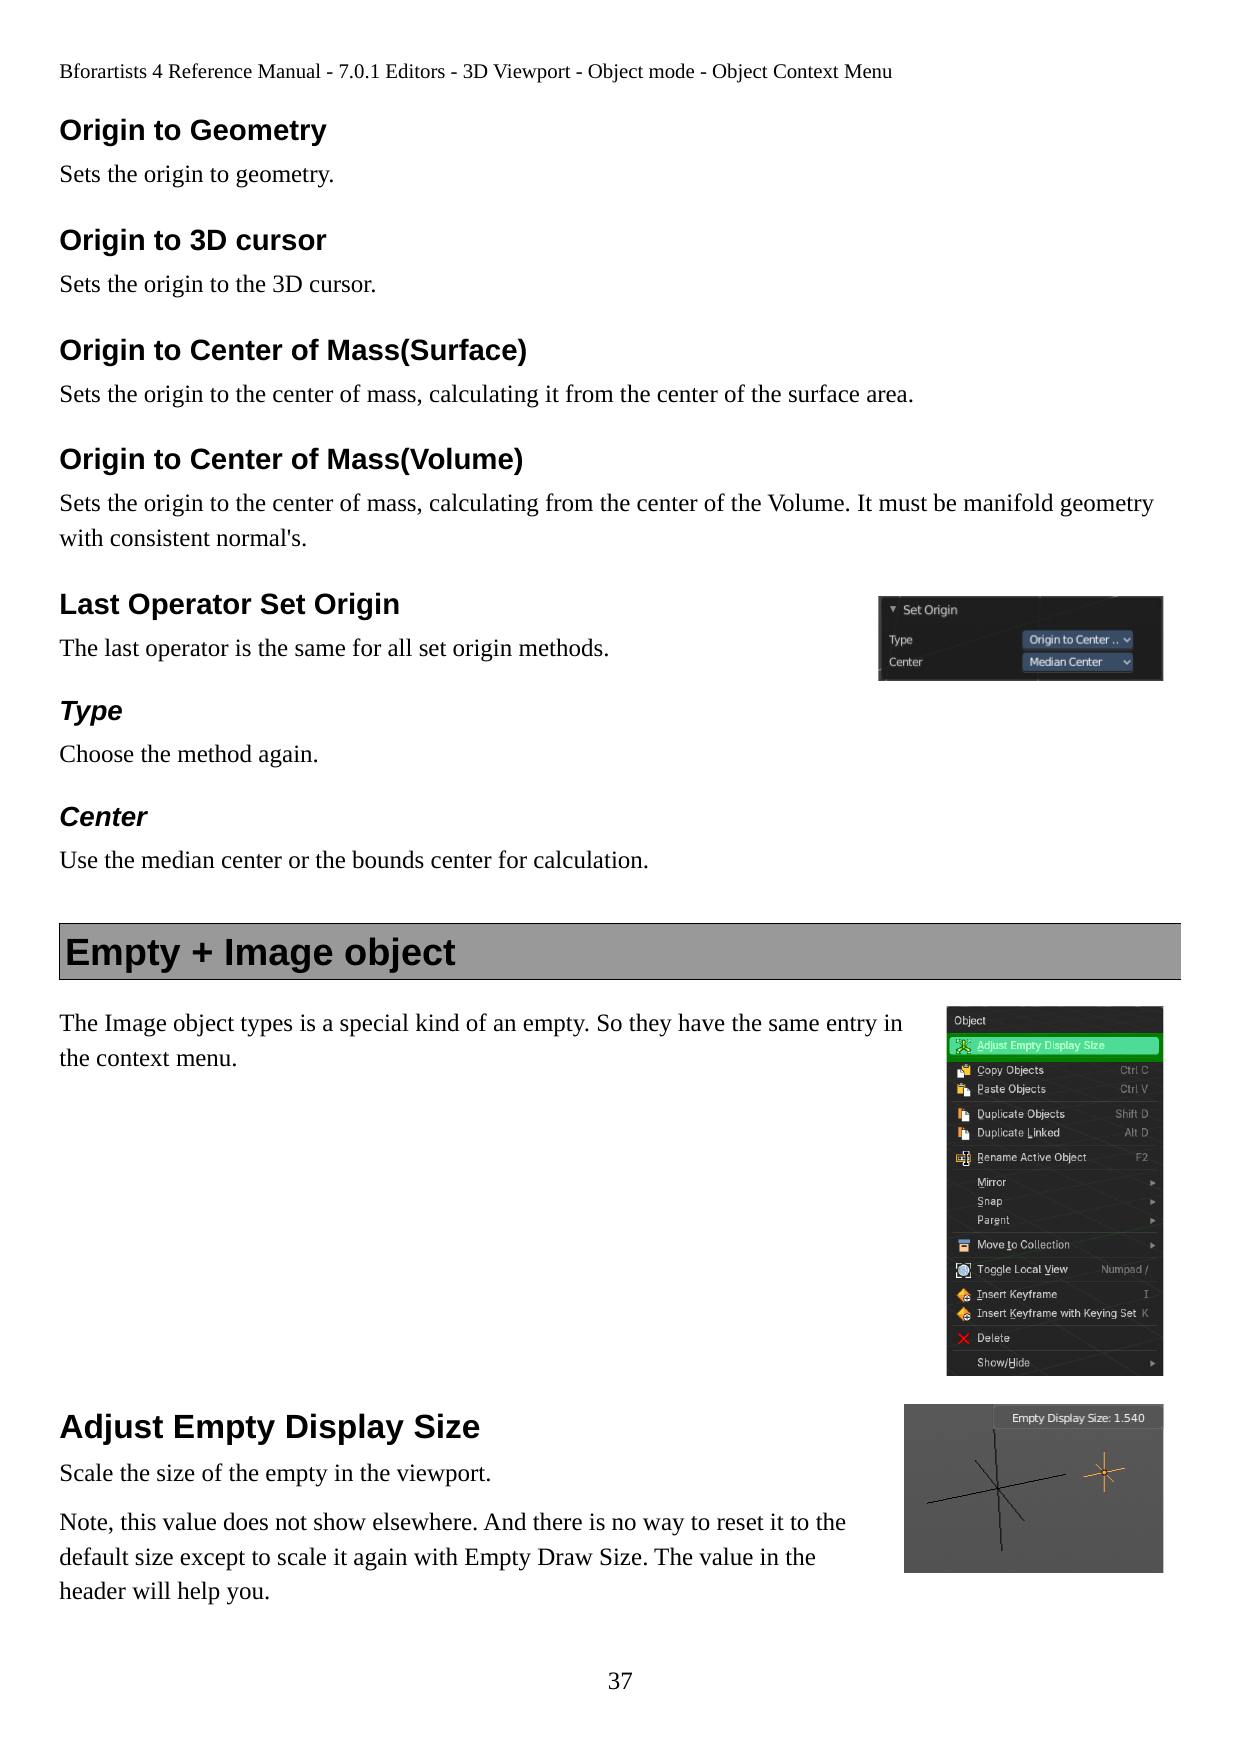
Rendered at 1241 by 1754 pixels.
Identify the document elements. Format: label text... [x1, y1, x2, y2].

subtitle Origin to Center of Mass(Volume) [59, 442, 1181, 476]
picture [946, 1006, 1164, 1376]
subtitle [1164, 1407, 1181, 1446]
subtitle Origin to 3D cursor [59, 222, 1181, 256]
subtitle Origin to Geometry [59, 113, 1181, 146]
table_header Empty + Image object [60, 924, 1181, 979]
text The Image object types is a special kind of an empty. So they have the same entry in the context menu. [59, 1008, 946, 1072]
text Choose the method again. [59, 739, 1181, 768]
text Sets the origin to the 3D cursor. [59, 269, 1181, 297]
subtitle Center [59, 800, 1181, 832]
picture [904, 1404, 1164, 1573]
text Sets the origin to geometry. [59, 159, 1181, 188]
text Note, this value does not show elsewhere. And there is no way to reset it to the default size except to scale it again with Empty Draw Size. The value in the header will help you. [59, 1507, 1181, 1605]
picture [878, 596, 1164, 681]
text Use the median center or the bounds center for calculation. [59, 845, 1181, 873]
subtitle Type [59, 694, 1181, 726]
text Sets the origin to the center of mass, calculating it from the center of the surface area. [59, 379, 1181, 407]
subtitle Adjust Empty Display Size [59, 1407, 904, 1446]
text The last operator is the same for all set origin methods. [59, 633, 878, 662]
text Scale the size of the empty in the viewport. [59, 1458, 904, 1487]
text Sets the origin to the center of mass, calculating from the center of the Volume. It must be manifold geometry with consistent normal's. [59, 488, 1181, 552]
subtitle Last Operator Set Origin [59, 587, 1181, 620]
subtitle Origin to Center of Mass(Surface) [59, 332, 1181, 366]
